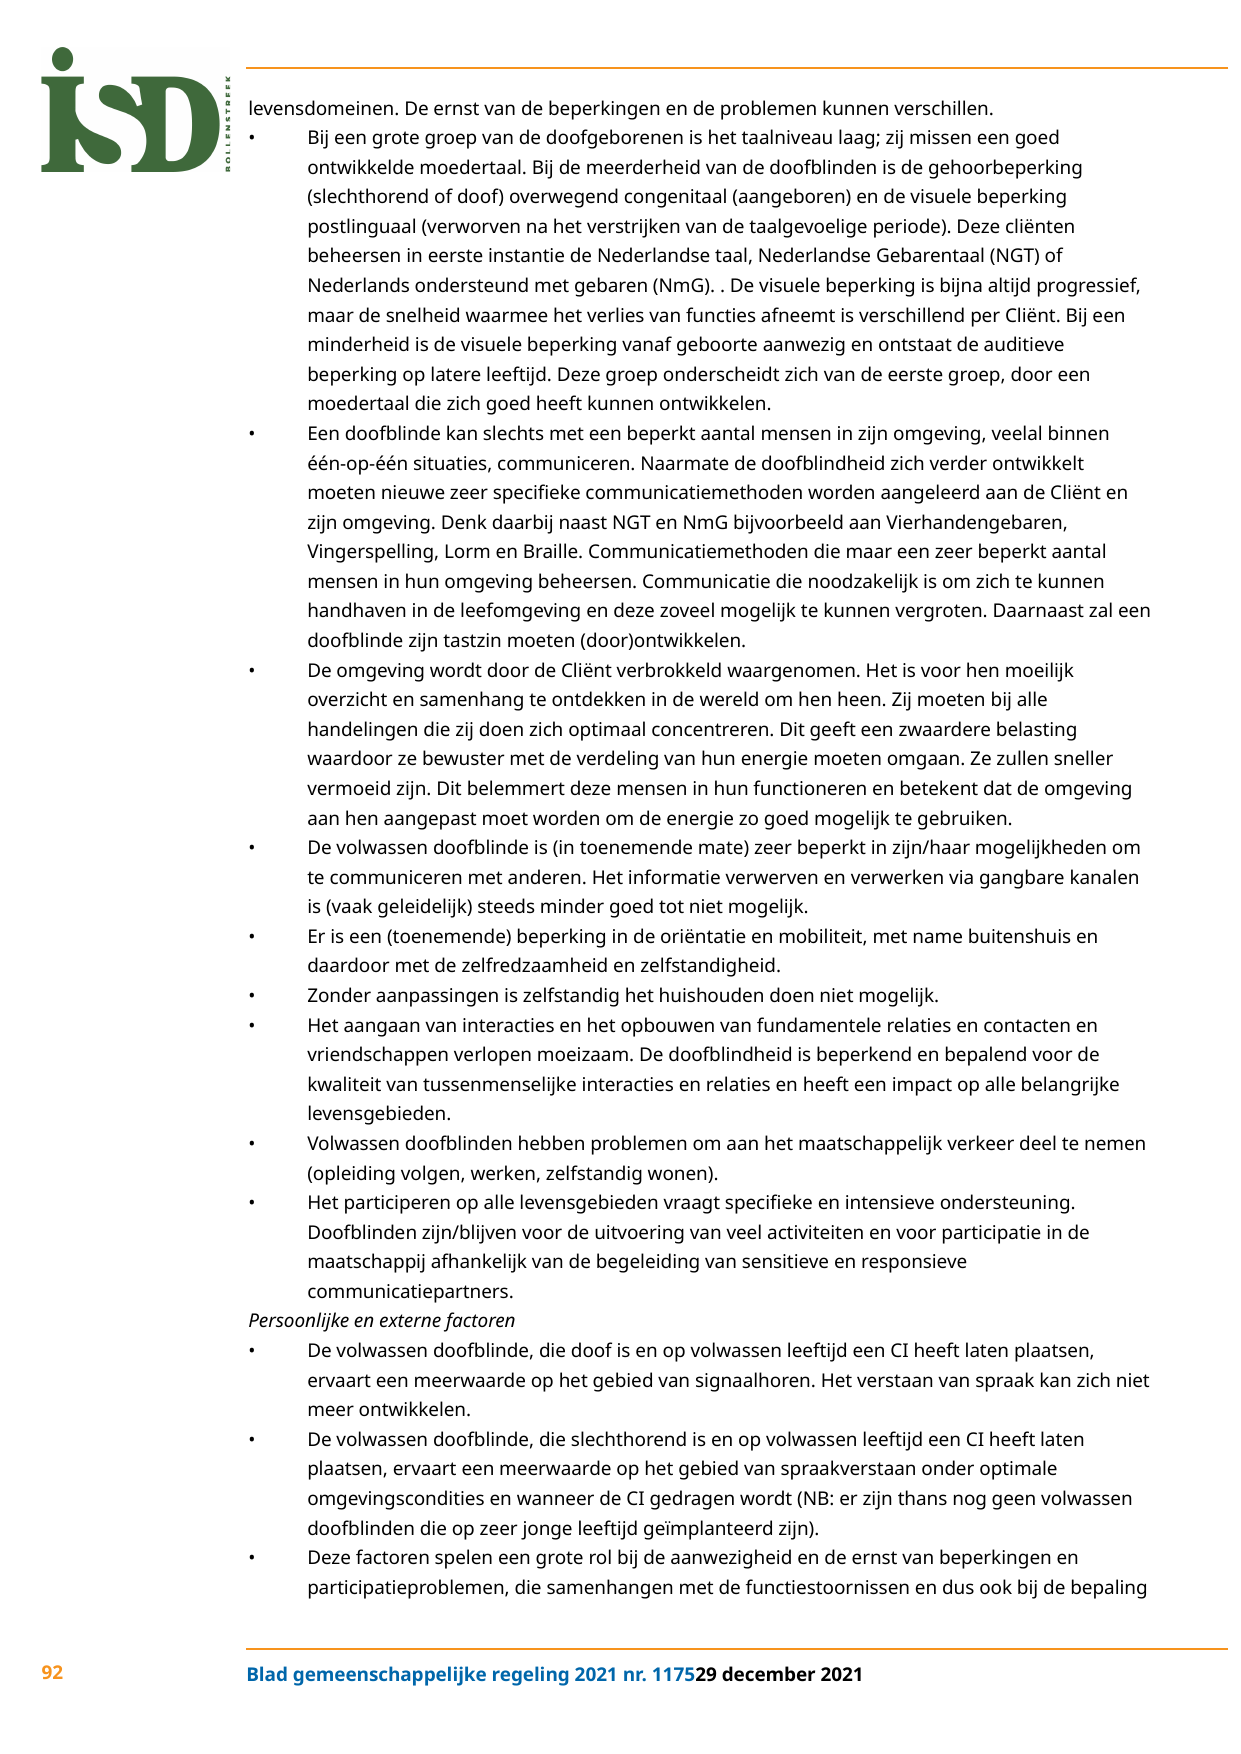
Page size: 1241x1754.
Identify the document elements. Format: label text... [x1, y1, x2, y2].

picture [41, 47, 231, 172]
table_header levensdomeinen. De ernst van de beperkingen en de problemen kunnen verschillen. Bij een grote groep van de doofgeborenen is het taalniveau laag; zij missen een goed ontwikkelde moedertaal. Bij de meerderheid van de doofblinden is de gehoorbeperking (slechthorend of doof) overwegend congenitaal (aangeboren) en de visuele beperking postlinguaal (verworven na het verstrijken van de taalgevoelige periode). Deze cliënten beheersen in eerste instantie de Nederlandse taal, Nederlandse Gebarentaal (NGT) of Nederlands ondersteund met gebaren (NmG). . De visuele beperking is bijna altijd progressief, maar de snelheid waarmee het verlies van functies afneemt is verschillend per Cliënt. Bij een minderheid is de visuele beperking vanaf geboorte aanwezig en ontstaat de auditieve beperking op latere leeftijd. Deze groep onderscheidt zich van de eerste groep, door een moedertaal die zich goed heeft kunnen ontwikkelen. Een doofblinde kan slechts met een beperkt aantal mensen in zijn omgeving, veelal binnen één-op-één situaties, communiceren. Naarmate de doofblindheid zich verder ontwikkelt moeten nieuwe zeer specifieke communicatiemethoden worden aangeleerd aan de Cliënt en zijn omgeving. Denk daarbij naast NGT en NmG bijvoorbeeld aan Vierhandengebaren, Vingerspelling, Lorm en Braille. Communicatiemethoden die maar een zeer beperkt aantal mensen in hun omgeving beheersen. Communicatie die noodzakelijk is om zich te kunnen handhaven in de leefomgeving en deze zoveel mogelijk te kunnen vergroten. Daarnaast zal een doofblinde zijn tastzin moeten (door)ontwikkelen. De omgeving wordt door de Cliënt verbrokkeld waargenomen. Het is voor hen moeilijk overzicht en samenhang te ontdekken in de wereld om hen heen. Zij moeten bij alle handelingen die zij doen zich optimaal concentreren. Dit geeft een zwaardere belasting waardoor ze bewuster met de verdeling van hun energie moeten omgaan. Ze zullen sneller vermoeid zijn. Dit belemmert deze mensen in hun functioneren en betekent dat de omgeving aan hen aangepast moet worden om de energie zo goed mogelijk te gebruiken. De volwassen doofblinde is (in toenemende mate) zeer beperkt in zijn/haar mogelijkheden om te communiceren met anderen. Het informatie verwerven en verwerken via gangbare kanalen is (vaak geleidelijk) steeds minder goed tot niet mogelijk. Er is een (toenemende) beperking in de oriëntatie en mobiliteit, met name buitenshuis en daardoor met de zelfredzaamheid en zelfstandigheid. Zonder aanpassingen is zelfstandig het huishouden doen niet mogelijk. Het aangaan van interacties en het opbouwen van fundamentele relaties en contacten en vriendschappen verlopen moeizaam. De doofblindheid is beperkend en bepalend voor de kwaliteit van tussenmenselijke interacties en relaties en heeft een impact op alle belangrijke levensgebieden. Volwassen doofblinden hebben problemen om aan het maatschappelijk verkeer deel te nemen (opleiding volgen, werken, zelfstandig wonen). Het participeren op alle levensgebieden vraagt specifieke en intensieve ondersteuning. Doofblinden zijn/blijven voor de uitvoering van veel activiteiten en voor participatie in de maatschappij afhankelijk van de begeleiding van sensitieve en responsieve communicatiepartners. Persoonlijke en externe factoren De volwassen doofblinde, die doof is en op volwassen leeftijd een CI heeft laten plaatsen, ervaart een meerwaarde op het gebied van signaalhoren. Het verstaan van spraak kan zich niet meer ontwikkelen. De volwassen doofblinde, die slechthorend is en op volwassen leeftijd een CI heeft laten plaatsen, ervaart een meerwaarde op het gebied van spraakverstaan onder optimale omgevingscondities en wanneer de CI gedragen wordt (NB: er zijn thans nog geen volwassen doofblinden die op zeer jonge leeftijd geïmplanteerd zijn). Deze factoren spelen een grote rol bij de aanwezigheid en de ernst van beperkingen en participatieproblemen, die samenhangen met de functiestoornissen en dus ook bij de bepaling [248, 95, 1152, 1600]
